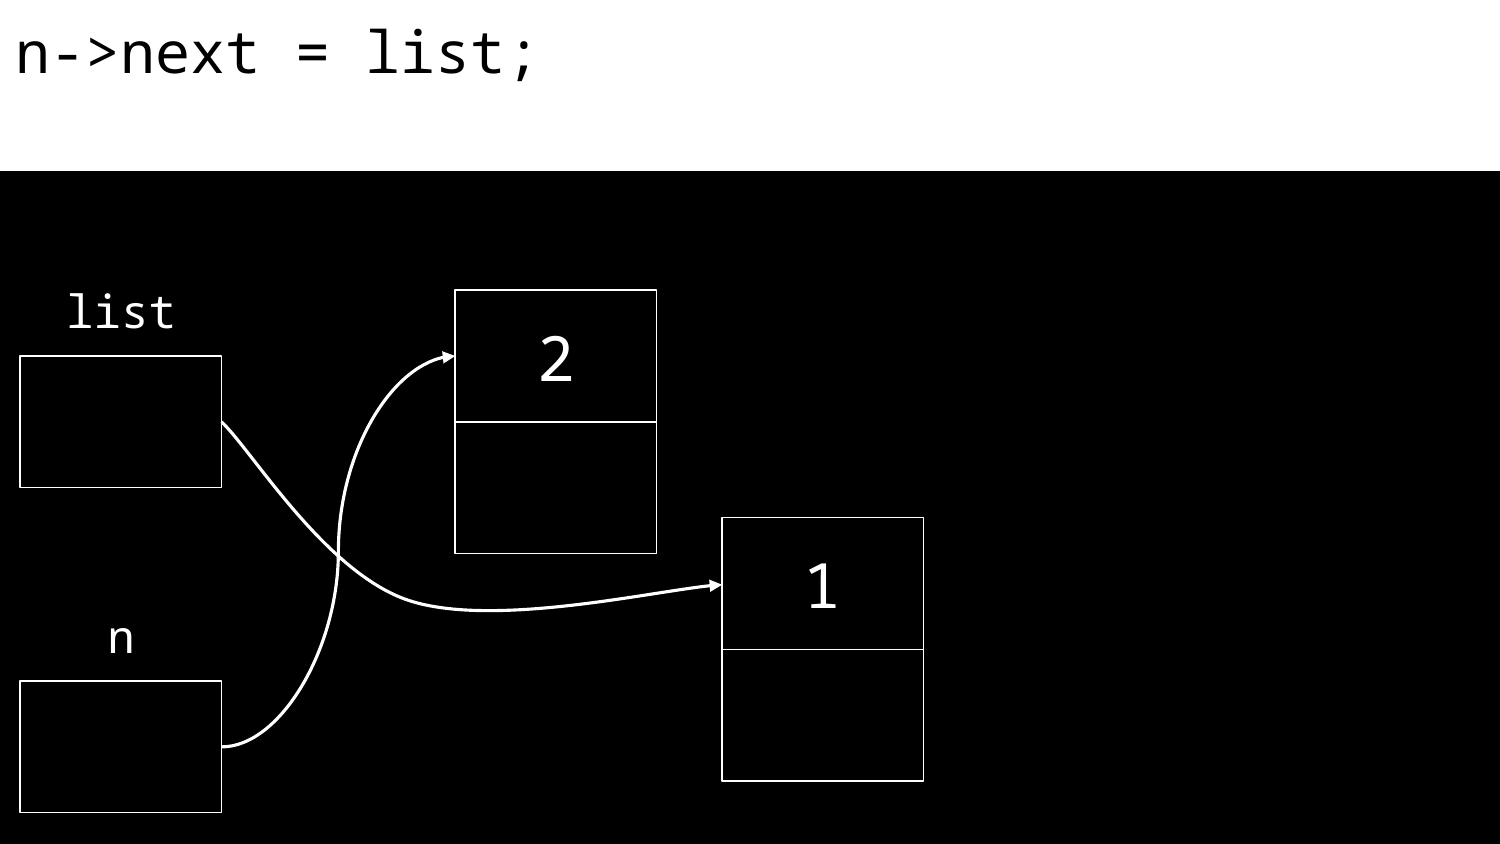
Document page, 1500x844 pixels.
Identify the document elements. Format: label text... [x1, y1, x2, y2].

text_box list [50, 267, 192, 334]
title n->next = list; [0, 0, 1500, 171]
text_box 1 [722, 517, 924, 649]
text_box n [50, 592, 192, 659]
text_box 2 [455, 290, 657, 421]
text_box [455, 421, 657, 554]
